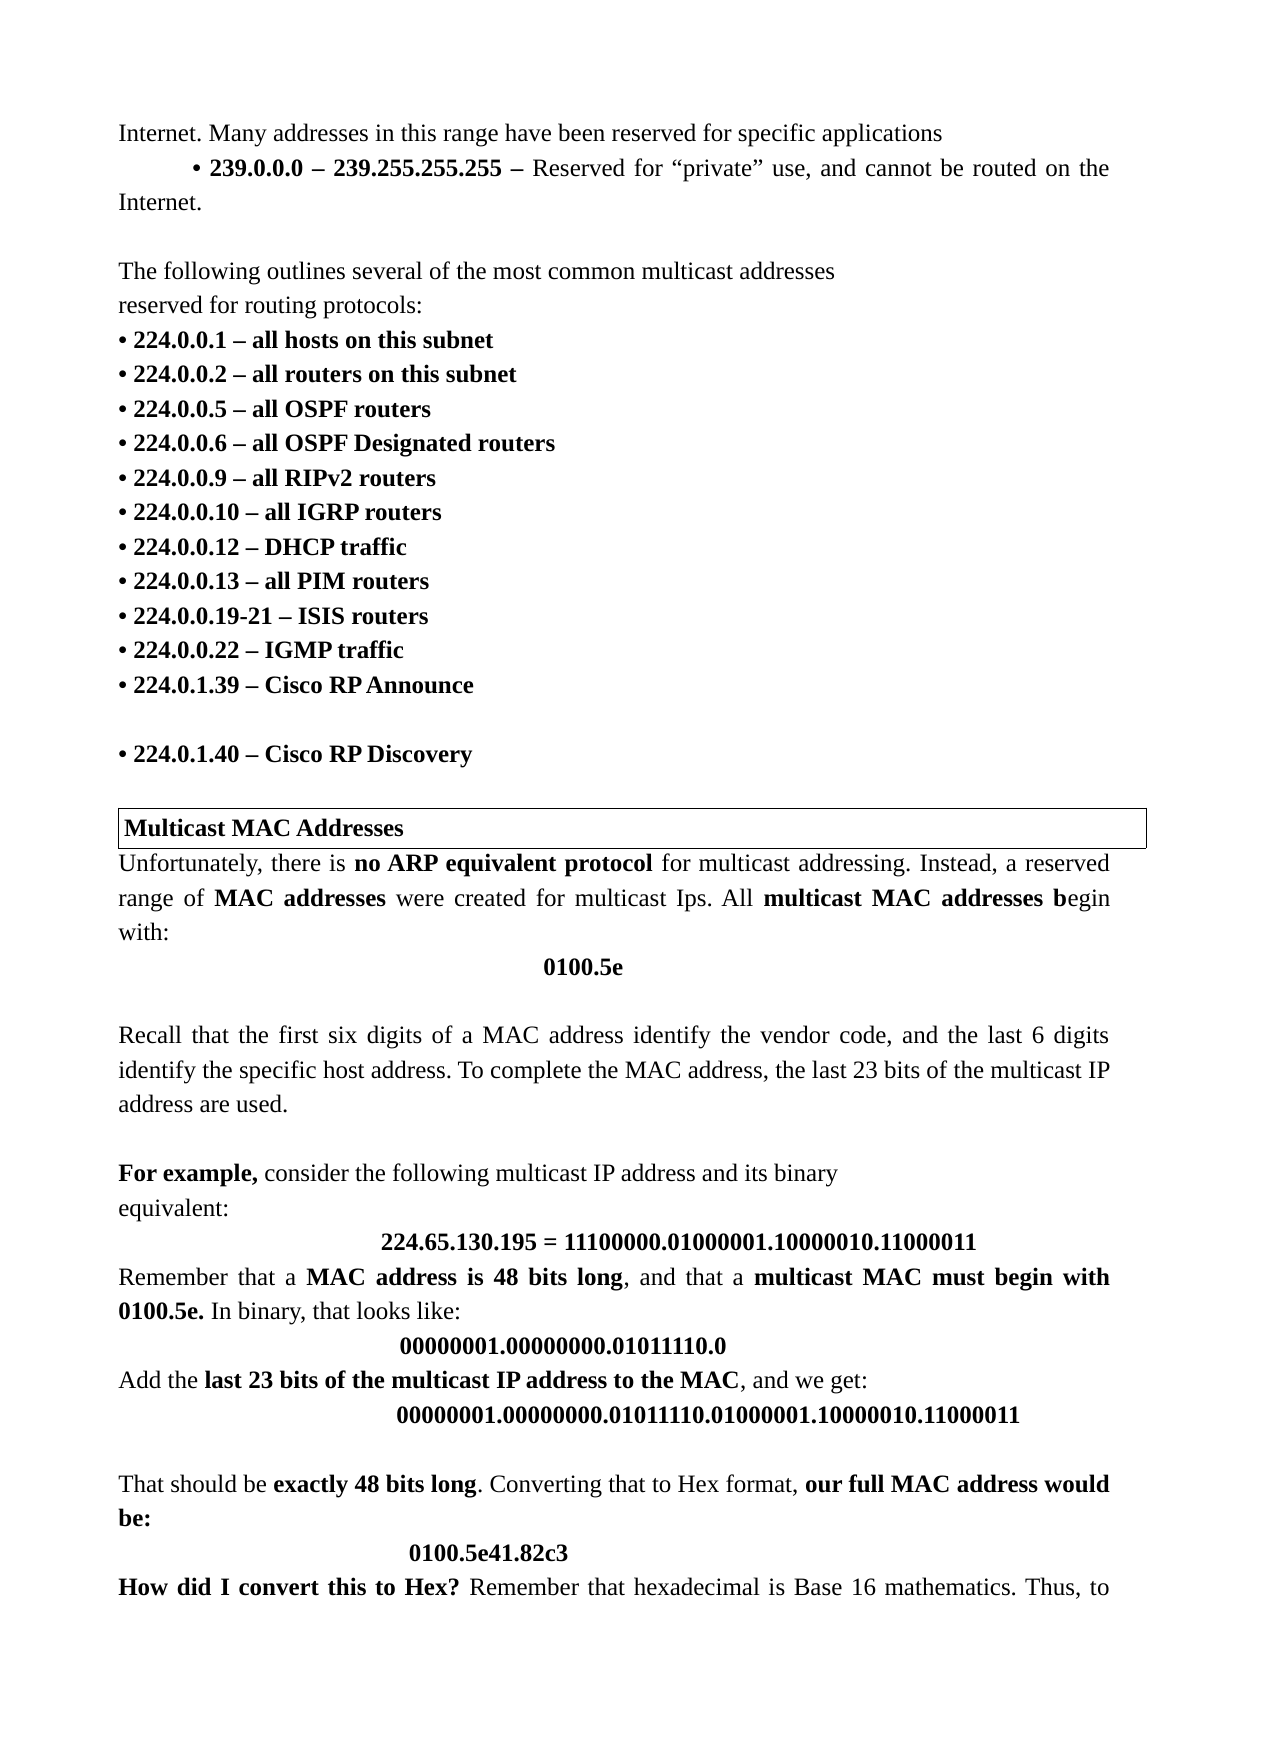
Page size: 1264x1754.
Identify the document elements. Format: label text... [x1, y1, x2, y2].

text Add the last 23 bits of the multicast IP address to the MAC, and we get: [118, 1365, 1110, 1394]
text • 224.0.0.19-21 – ISIS routers [118, 601, 1110, 629]
text 224.65.130.195 = 11100000.01000001.10000010.11000011 [118, 1227, 1110, 1256]
text Internet. Many addresses in this range have been reserved for specific applications [118, 118, 1110, 147]
text • 224.0.0.9 – all RIPv2 routers [118, 463, 1110, 492]
text 00000001.00000000.01011110.01000001.10000010.11000011 [118, 1400, 1110, 1428]
text • 224.0.0.2 – all routers on this subnet [118, 359, 1110, 388]
text • 224.0.1.40 – Cisco RP Discovery [118, 739, 1110, 767]
text • 224.0.0.5 – all OSPF routers [118, 394, 1110, 423]
text Recall that the first six digits of a MAC address identify the vendor code, and the last 6 digits identify the specific host address. To complete the MAC address, the last 23 bits of the multicast IP address are used. [118, 1021, 1110, 1118]
text • 224.0.0.1 – all hosts on this subnet [118, 325, 1110, 354]
table_header Multicast MAC Addresses [119, 809, 1146, 848]
text • 224.0.0.6 – all OSPF Designated routers [118, 428, 1110, 457]
text 0100.5e41.82c3 [118, 1538, 1110, 1566]
text That should be exactly 48 bits long. Converting that to Hex format, our full MAC address would be: [118, 1469, 1110, 1532]
text Unfortunately, there is no ARP equivalent protocol for multicast addressing. Instead, a reserved range of MAC addresses were created for multicast Ips. All multicast MAC addresses begin with: [118, 849, 1110, 946]
text 0100.5e [118, 952, 1110, 980]
text equivalent: [118, 1193, 1110, 1222]
text reserved for routing protocols: [118, 291, 1110, 319]
text The following outlines several of the most common multicast addresses [118, 256, 1110, 285]
text Remember that a MAC address is 48 bits long, and that a multicast MAC must begin with 0100.5e. In binary, that looks like: [118, 1262, 1110, 1325]
text • 224.0.0.13 – all PIM routers [118, 566, 1110, 595]
text • 224.0.0.12 – DHCP traffic [118, 532, 1110, 561]
text For example, consider the following multicast IP address and its binary [118, 1158, 1110, 1187]
text How did I convert this to Hex? Remember that hexadecimal is Base 16 mathematics. Thus, to [118, 1572, 1110, 1601]
text • 224.0.0.10 – all IGRP routers [118, 497, 1110, 526]
text • 224.0.1.39 – Cisco RP Announce [118, 670, 1110, 698]
text 00000001.00000000.01011110.0 [118, 1331, 1110, 1359]
text • 239.0.0.0 – 239.255.255.255 – Reserved for “private” use, and cannot be routed on the Internet. [118, 153, 1110, 216]
text • 224.0.0.22 – IGMP traffic [118, 635, 1110, 664]
